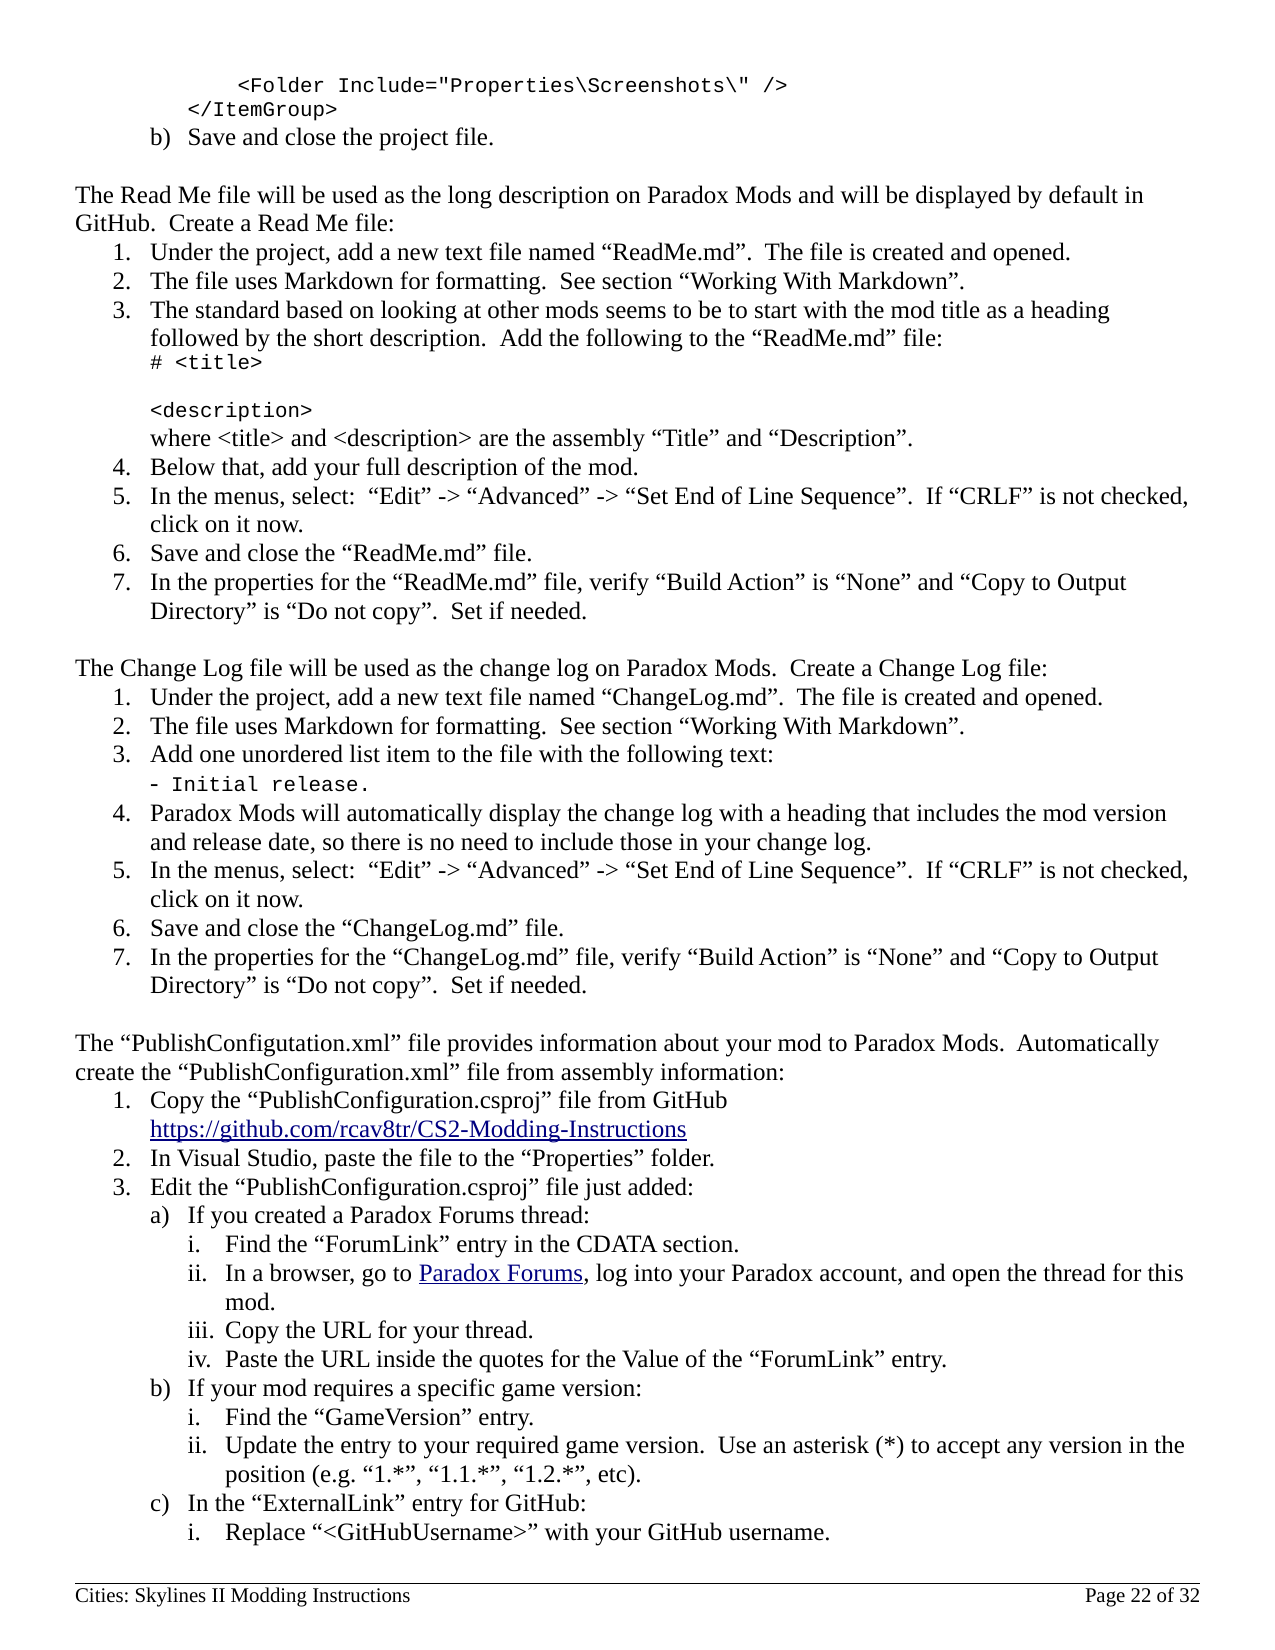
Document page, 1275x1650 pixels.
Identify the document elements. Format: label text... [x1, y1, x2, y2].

list Save and close the project file. [150, 122, 1200, 151]
list In a browser, go to Paradox Forums, log into your Paradox account, and open the thread for this mod. [187, 1258, 1200, 1315]
list Find the “ForumLink” entry in the CDATA section. [187, 1229, 1200, 1258]
list Update the entry to your required game version. Use an asterisk (*) to accept any version in the position (e.g. “1.*”, “1.1.*”, “1.2.*”, etc). [187, 1430, 1200, 1488]
list Under the project, add a new text file named “ChangeLog.md”. The file is created and opened. [112, 682, 1200, 711]
list <Folder Include="Properties\Screenshots\" /> </ItemGroup> [150, 75, 1200, 122]
text The Read Me file will be used as the long description on Paradox Mods and will be displayed by default in GitHub. Create a Read Me file: [75, 180, 1200, 237]
list The file uses Markdown for formatting. See section “Working With Markdown”. [112, 266, 1200, 295]
list In the properties for the “ChangeLog.md” file, verify “Build Action” is “None” and “Copy to Output Directory” is “Do not copy”. Set if needed. [112, 942, 1200, 999]
list In the “ExternalLink” entry for GitHub: [150, 1488, 1200, 1517]
list In the menus, select: “Edit” -> “Advanced” -> “Set End of Line Sequence”. If “CRLF” is not checked, click on it now. [112, 481, 1200, 538]
list If your mod requires a specific game version: [150, 1373, 1200, 1402]
list Paste the URL inside the quotes for the Value of the “ForumLink” entry. [187, 1344, 1200, 1373]
list Save and close the “ChangeLog.md” file. [112, 913, 1200, 942]
list Below that, add your full description of the mod. [112, 452, 1200, 481]
list If you created a Paradox Forums thread: [150, 1200, 1200, 1229]
list Replace “<GitHubUsername>” with your GitHub username. [187, 1517, 1200, 1545]
list In Visual Studio, paste the file to the “Properties” folder. [112, 1143, 1200, 1172]
list Add one unordered list item to the file with the following text: - Initial release. [112, 739, 1200, 798]
list In the menus, select: “Edit” -> “Advanced” -> “Set End of Line Sequence”. If “CRLF” is not checked, click on it now. [112, 855, 1200, 913]
list Edit the “PublishConfiguration.csproj” file just added: [112, 1172, 1200, 1200]
list Copy the “PublishConfiguration.csproj” file from GitHub https://github.com/rcav8tr/CS2-Modding-Instructions [112, 1085, 1200, 1143]
text The “PublishConfigutation.xml” file provides information about your mod to Paradox Mods. Automatically create the “PublishConfiguration.xml” file from assembly information: [75, 1028, 1200, 1085]
list In the properties for the “ReadMe.md” file, verify “Build Action” is “None” and “Copy to Output Directory” is “Do not copy”. Set if needed. [112, 567, 1200, 624]
list The file uses Markdown for formatting. See section “Working With Markdown”. [112, 711, 1200, 739]
list The standard based on looking at other mods seems to be to start with the mod title as a heading followed by the short description. Add the following to the “ReadMe.md” file: # <title> <description> where <title> and <description> are the assembly “Title” and “Description”. [112, 295, 1200, 452]
list Paradox Mods will automatically display the change log with a heading that includes the mod version and release date, so there is no need to include those in your change log. [112, 798, 1200, 855]
list Copy the URL for your thread. [187, 1315, 1200, 1344]
list Save and close the “ReadMe.md” file. [112, 538, 1200, 567]
text The Change Log file will be used as the change log on Paradox Mods. Create a Change Log file: [75, 653, 1200, 682]
list Under the project, add a new text file named “ReadMe.md”. The file is created and opened. [112, 237, 1200, 266]
list Find the “GameVersion” entry. [187, 1402, 1200, 1430]
